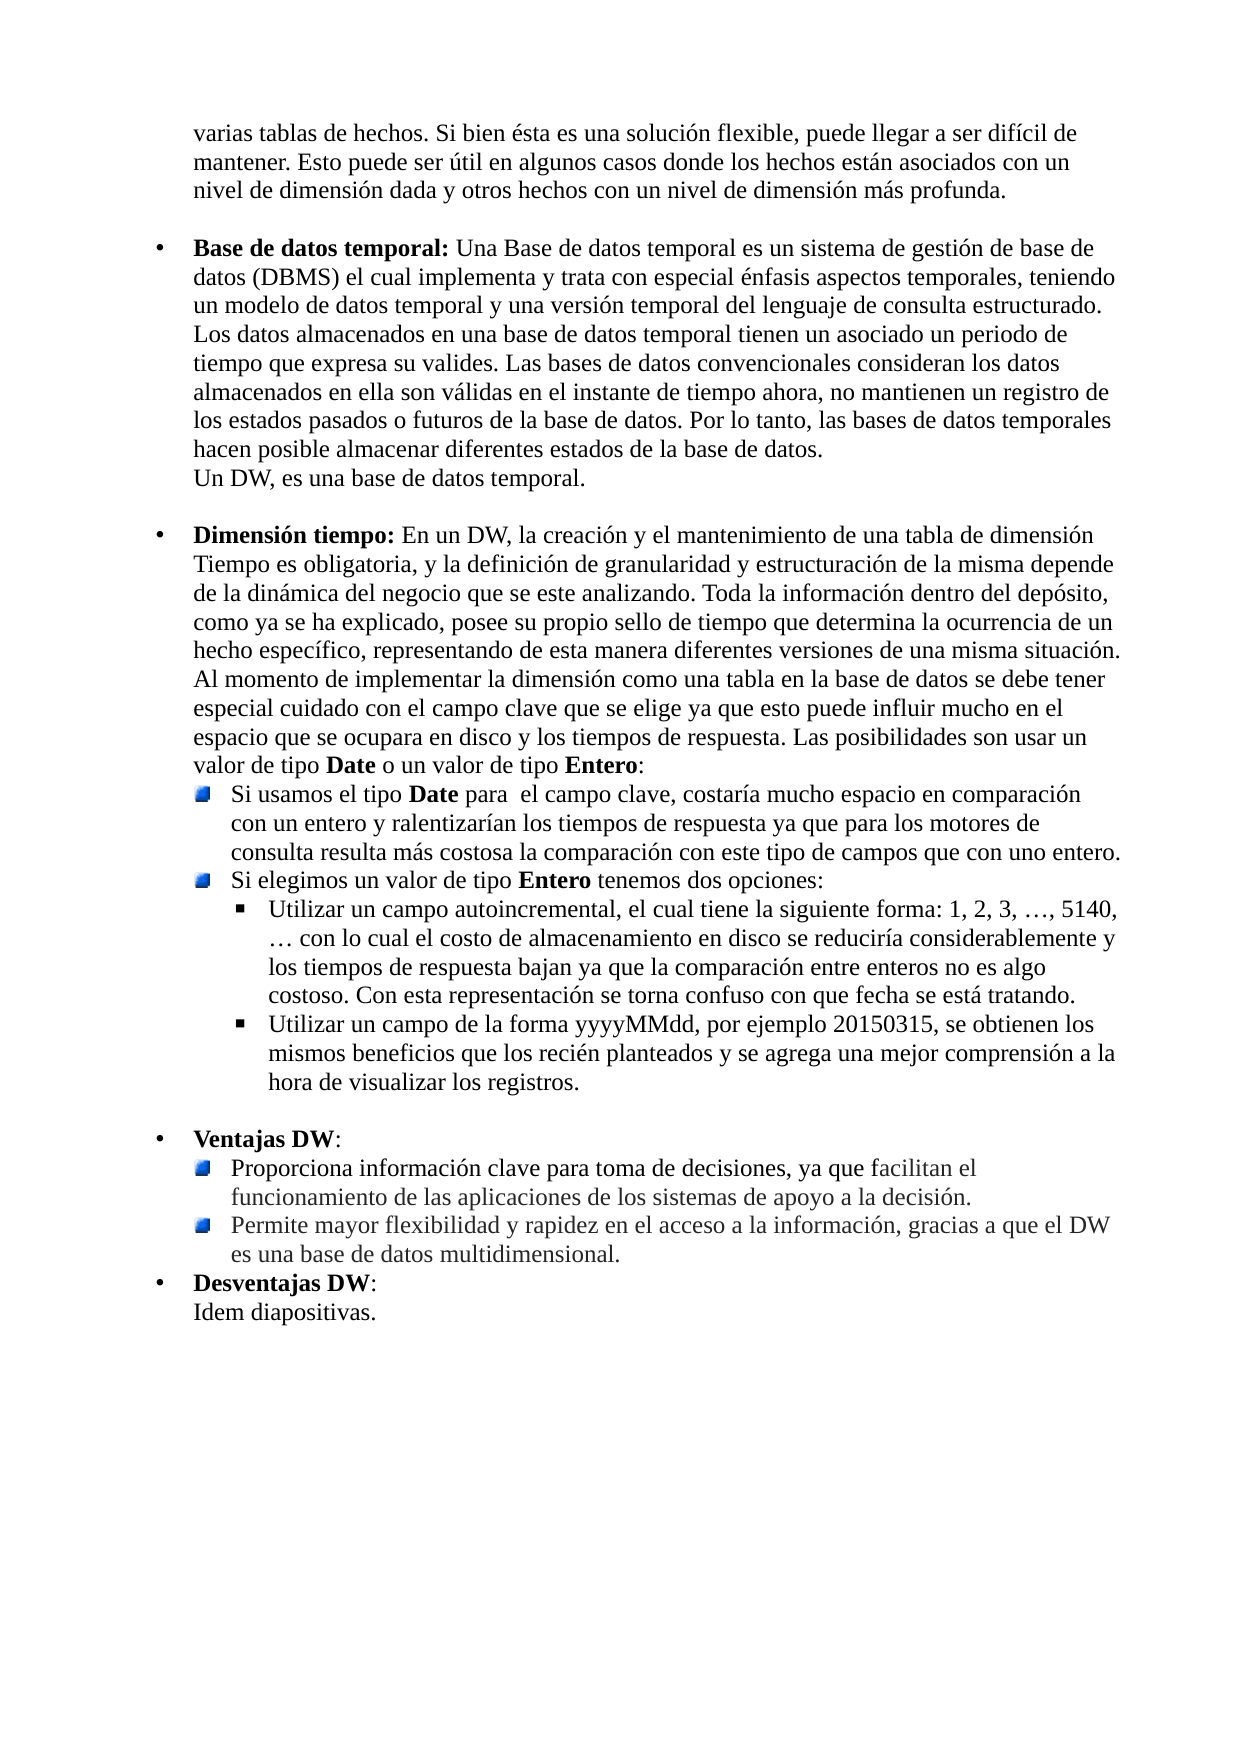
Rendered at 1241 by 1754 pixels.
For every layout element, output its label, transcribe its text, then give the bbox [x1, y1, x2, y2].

list Al momento de implementar la dimensión como una tabla en la base de datos se debe tener especial cuidado con el campo clave que se elige ya que esto puede influir mucho en el espacio que se ocupara en disco y los tiempos de respuesta. Las posibilidades son usar un valor de tipo Date o un valor de tipo Entero: [156, 664, 1122, 779]
list Ventajas DW: [156, 1124, 1122, 1153]
picture [194, 872, 210, 888]
picture [194, 1159, 210, 1176]
list Los datos almacenados en una base de datos temporal tienen un asociado un periodo de tiempo que expresa su valides. Las bases de datos convencionales consideran los datos almacenados en ella son válidas en el instante de tiempo ahora, no mantienen un registro de los estados pasados o futuros de la base de datos. Por lo tanto, las bases de datos temporales hacen posible almacenar diferentes estados de la base de datos. [156, 319, 1122, 463]
list Si usamos el tipo Date para el campo clave, costaría mucho espacio en comparación con un entero y ralentizarían los tiempos de respuesta ya que para los motores de consulta resulta más costosa la comparación con este tipo de campos que con uno entero. [193, 779, 1122, 866]
list varias tablas de hechos. Si bien ésta es una solución flexible, puede llegar a ser difícil de mantener. Esto puede ser útil en algunos casos donde los hechos están asociados con un nivel de dimensión dada y otros hechos con un nivel de dimensión más profunda. [156, 118, 1122, 204]
list Desventajas DW: [156, 1268, 1122, 1297]
list Base de datos temporal: Una Base de datos temporal es un sistema de gestión de base de datos (DBMS) el cual implementa y trata con especial énfasis aspectos temporales, teniendo un modelo de datos temporal y una versión temporal del lenguaje de consulta estructurado. [156, 233, 1122, 319]
picture [194, 785, 210, 802]
list Proporciona información clave para toma de decisiones, ya que facilitan el funcionamiento de las aplicaciones de los sistemas de apoyo a la decisión. [193, 1153, 1122, 1211]
list Si elegimos un valor de tipo Entero tenemos dos opciones: [193, 866, 1122, 894]
list Idem diapositivas. [156, 1297, 1122, 1326]
list Utilizar un campo autoincremental, el cual tiene la siguiente forma: 1, 2, 3, …, 5140, … con lo cual el costo de almacenamiento en disco se reduciría considerablemente y los tiempos de respuesta bajan ya que la comparación entre enteros no es algo costoso. Con esta representación se torna confuso con que fecha se está tratando. [231, 894, 1122, 1009]
list Utilizar un campo de la forma yyyyMMdd, por ejemplo 20150315, se obtienen los mismos beneficios que los recién planteados y se agrega una mejor comprensión a la hora de visualizar los registros. [231, 1009, 1122, 1096]
list Un DW, es una base de datos temporal. [156, 463, 1122, 492]
picture [194, 1217, 210, 1233]
list Dimensión tiempo: En un DW, la creación y el mantenimiento de una tabla de dimensión Tiempo es obligatoria, y la definición de granularidad y estructuración de la misma depende de la dinámica del negocio que se este analizando. Toda la información dentro del depósito, como ya se ha explicado, posee su propio sello de tiempo que determina la ocurrencia de un hecho específico, representando de esta manera diferentes versiones de una misma situación. [156, 521, 1122, 664]
list Permite mayor flexibilidad y rapidez en el acceso a la información, gracias a que el DW es una base de datos multidimensional. [193, 1211, 1122, 1268]
